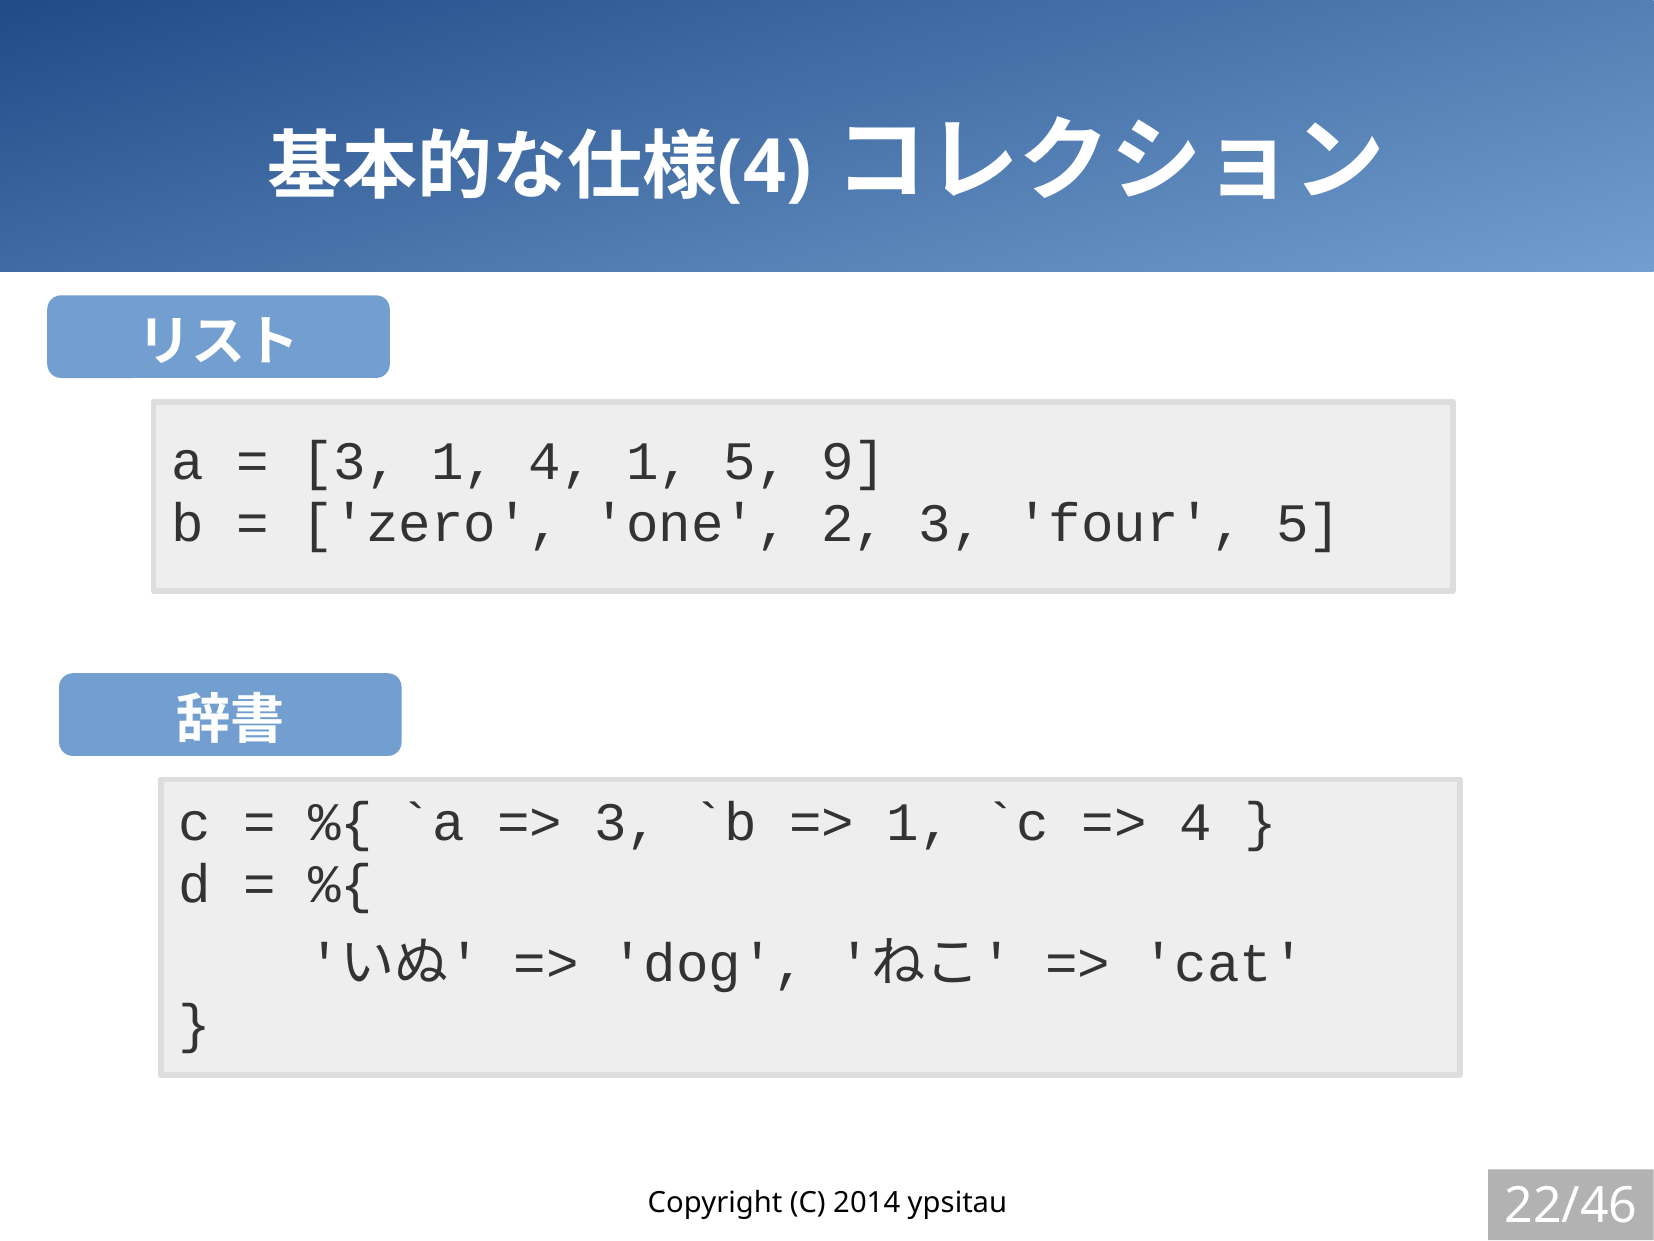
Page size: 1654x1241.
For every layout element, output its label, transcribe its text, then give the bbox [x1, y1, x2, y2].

text_box リスト [47, 295, 390, 379]
title 基本的な仕様(4) コレクション [82, 49, 1571, 257]
text_box a = [3, 1, 4, 1, 5, 9] b = ['zero', 'one', 2, 3, 'four', 5] [153, 401, 1453, 591]
text_box c = %{ `a => 3, `b => 1, `c => 4 } d = %{ 'いぬ' => 'dog', 'ねこ' => 'cat' } [160, 779, 1460, 1075]
text_box 辞書 [59, 673, 402, 756]
